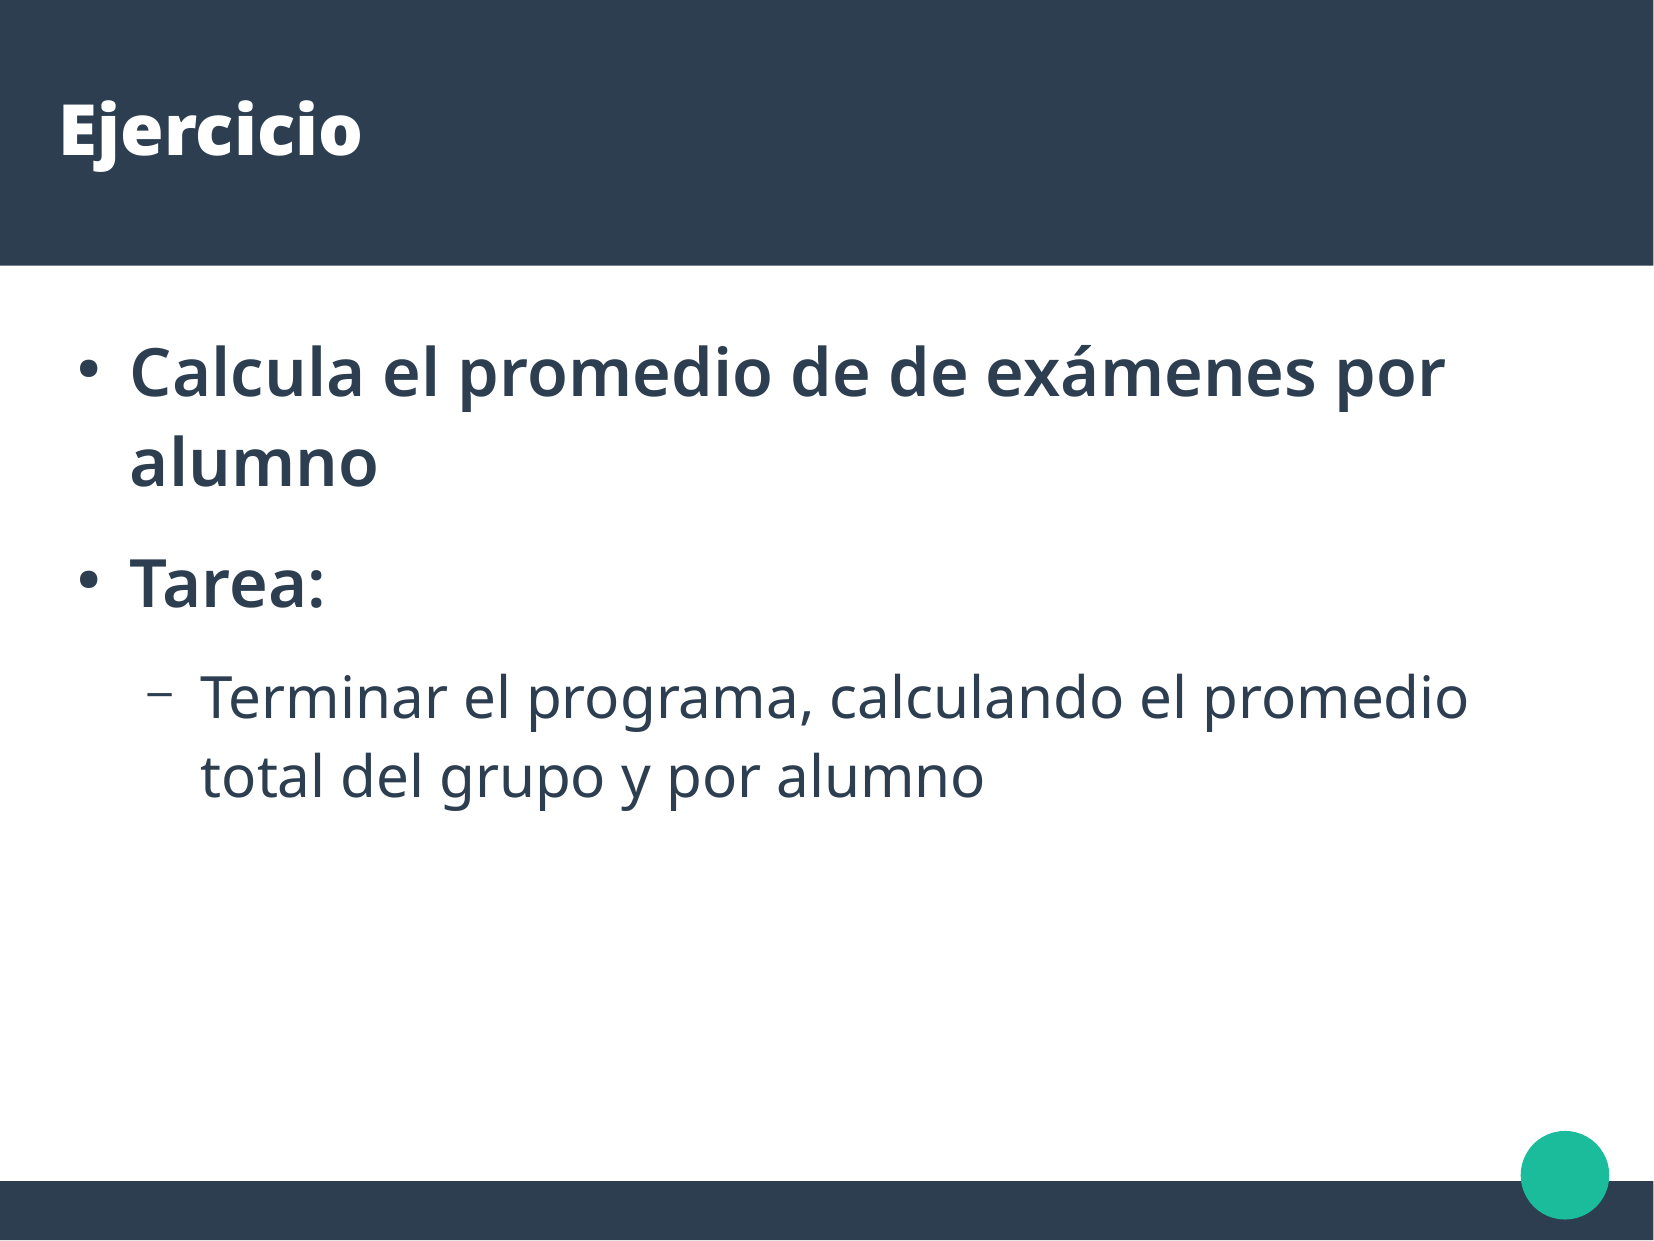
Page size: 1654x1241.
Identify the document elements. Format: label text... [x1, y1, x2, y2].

list Calcula el promedio de de exámenes por alumno Tarea: Terminar el programa, calculando el promedio total del grupo y por alumno [59, 324, 1595, 1152]
title Ejercicio [59, 49, 1595, 207]
